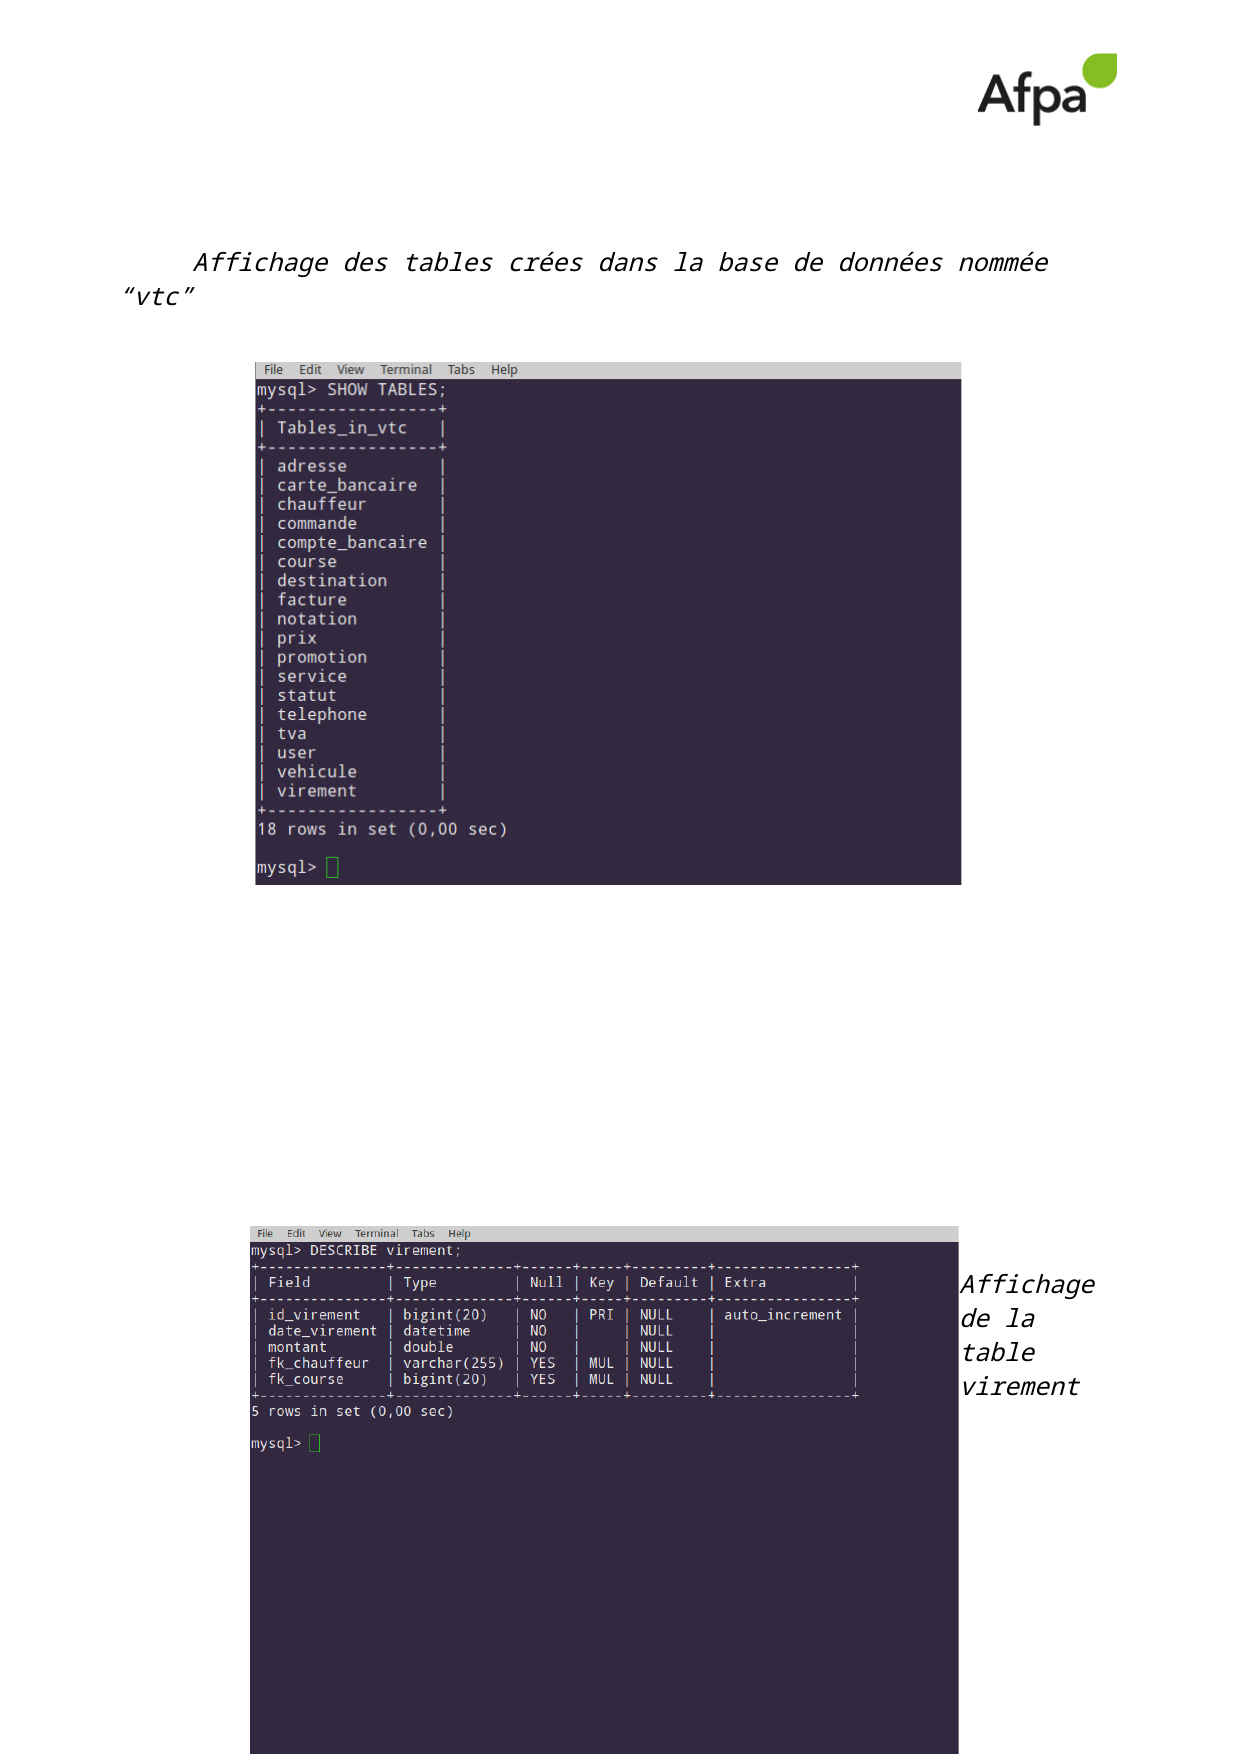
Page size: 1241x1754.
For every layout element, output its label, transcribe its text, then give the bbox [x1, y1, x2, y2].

text Affichage de la table virement [118, 1199, 1122, 1403]
picture [250, 1226, 959, 1754]
picture [255, 362, 962, 885]
text Affichage des tables crées dans la base de données nommée “vtc” [118, 245, 1122, 313]
picture [977, 53, 1117, 126]
